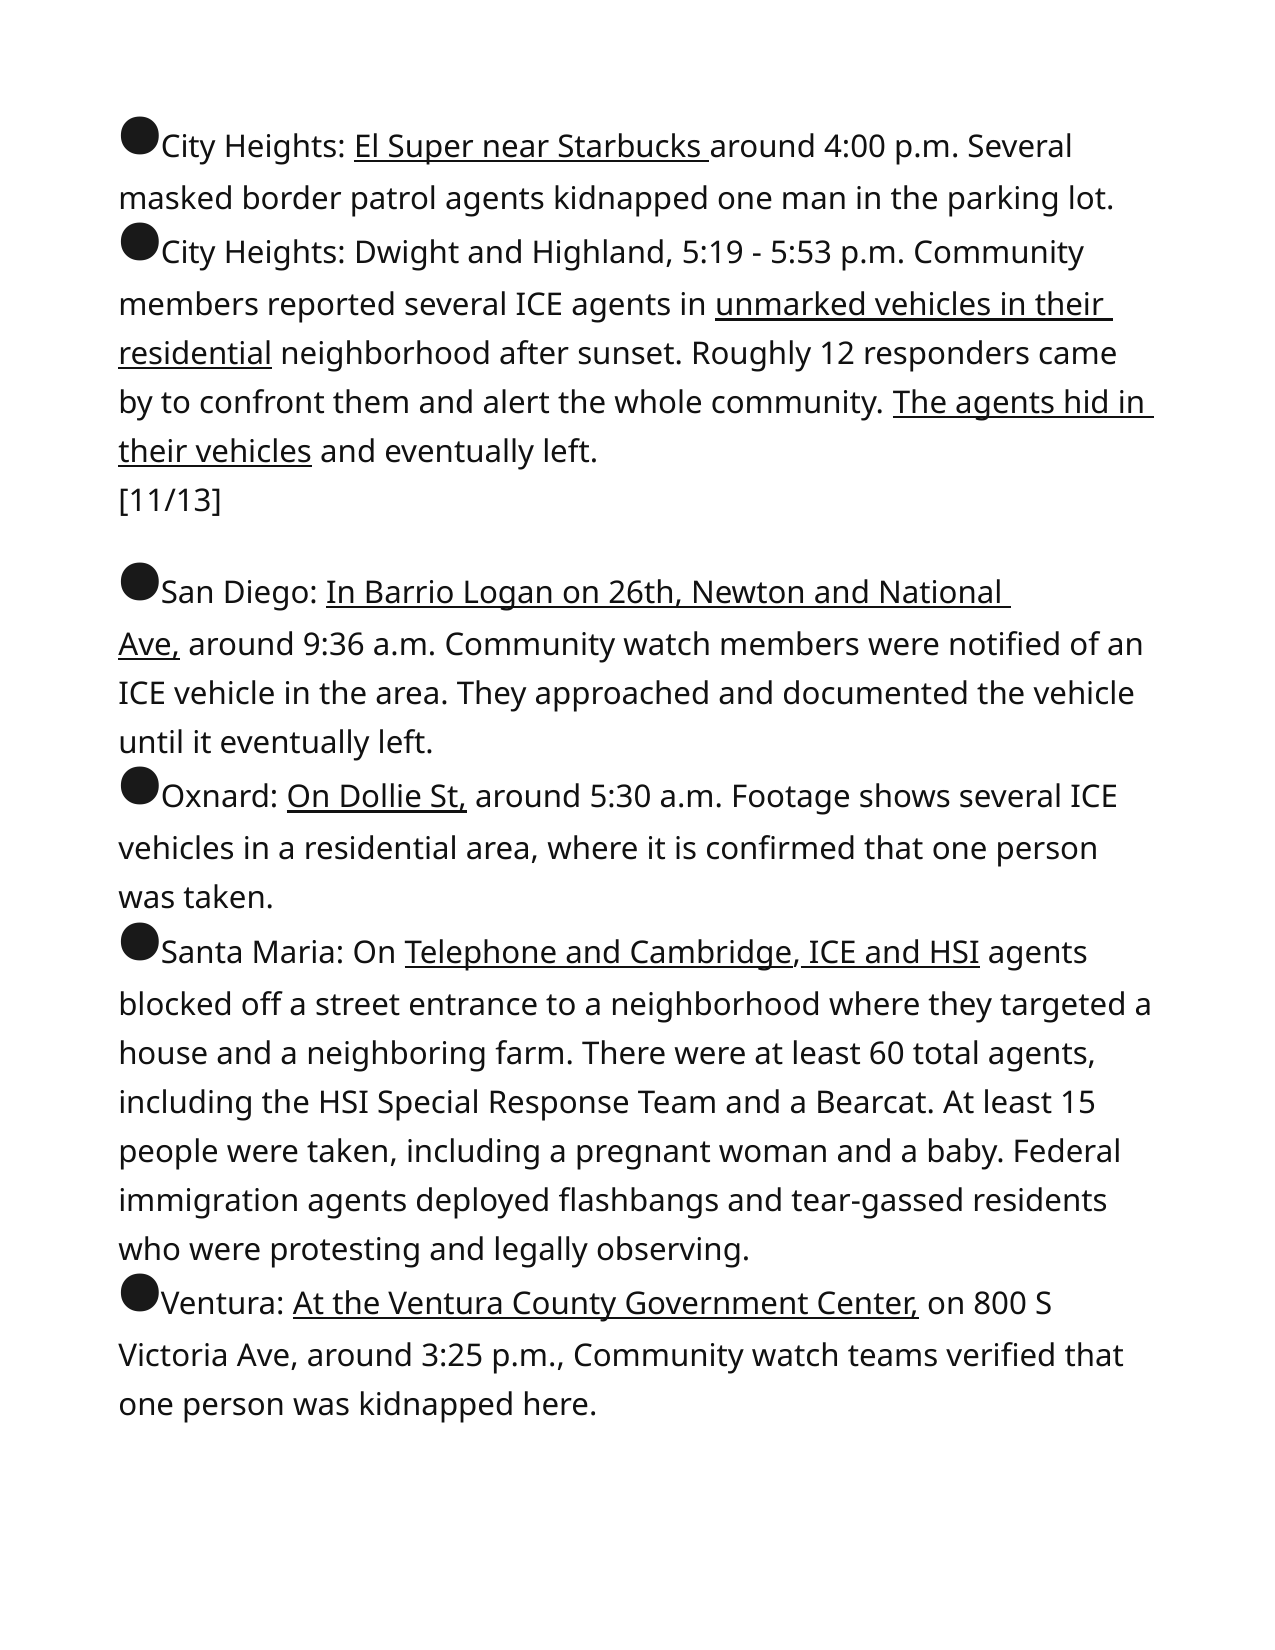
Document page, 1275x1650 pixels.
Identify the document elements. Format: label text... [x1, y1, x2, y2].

list Santa Maria: On Telephone and Cambridge, ICE and HSI agents blocked off a street entrance to a neighborhood where they targeted a house and a neighboring farm. There were at least 60 total agents, including the HSI Special Response Team and a Bearcat. At least 15 people were taken, including a pregnant woman and a baby. Federal immigration agents deployed flashbangs and tear-gassed residents who were protesting and legally observing. [118, 924, 1157, 1269]
list City Heights: Dwight and Highland, 5:19 - 5:53 p.m. Community members reported several ICE agents in unmarked vehicles in their residential neighborhood after sunset. Roughly 12 responders came by to confront them and alert the whole community. The agents hid in their vehicles and eventually left. [118, 224, 1157, 472]
list Oxnard: On Dollie St, around 5:30 a.m. Footage shows several ICE vehicles in a residential area, where it is confirmed that one person was taken. [118, 769, 1157, 918]
list Ventura: At the Ventura County Government Center, on 800 S Victoria Ave, around 3:25 p.m., Community watch teams verified that one person was kidnapped here. [118, 1275, 1157, 1424]
list City Heights: El Super near Starbucks around 4:00 p.m. Several masked border patrol agents kidnapped one man in the parking lot. [118, 118, 1157, 218]
list [11/13] [118, 478, 1157, 521]
list San Diego: In Barrio Logan on 26th, Newton and National Ave, around 9:36 a.m. Community watch members were notified of an ICE vehicle in the area. They approached and documented the vehicle until it eventually left. [118, 564, 1157, 762]
